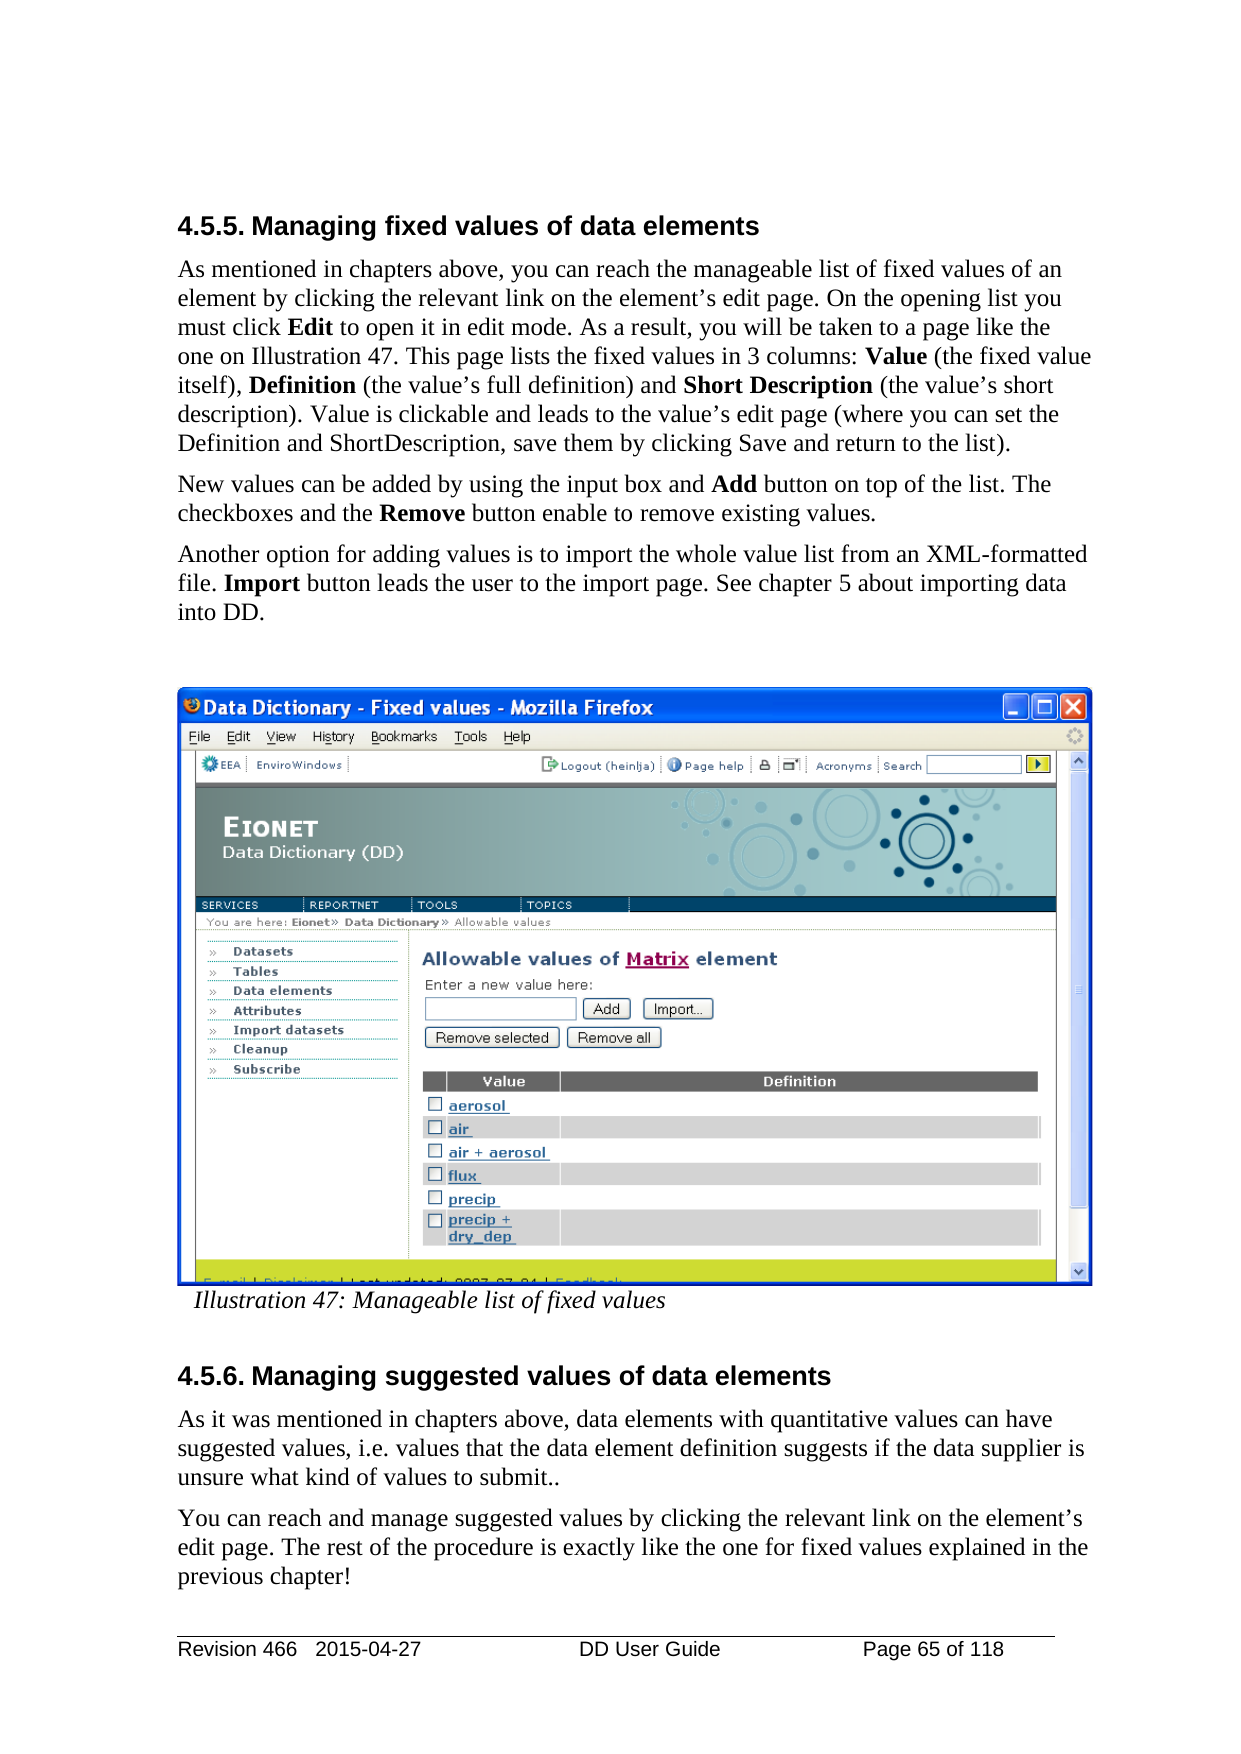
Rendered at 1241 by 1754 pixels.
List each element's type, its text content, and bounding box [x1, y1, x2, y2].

subtitle Managing suggested values of data elements [177, 1360, 1092, 1391]
text As mentioned in chapters above, you can reach the manageable list of fixed values of an element by clicking the relevant link on the element’s edit page. On the opening list you must click Edit to open it in edit mode. As a result, you will be taken to a page like the one on Illustration 47. This page lists the fixed values in 3 columns: Value (the fixed value itself), Definition (the value’s full definition) and Short Description (the value’s short description). Value is clickable and leads to the value’s edit page (where you can set the Definition and ShortDescription, save them by clicking Save and return to the list). [177, 254, 1092, 457]
text New values can be added by using the input box and Add button on top of the list. The checkboxes and the Remove button enable to remove existing values. [177, 469, 1092, 527]
picture [177, 687, 1093, 1286]
text Illustration 47: Manageable list of fixed values [194, 1286, 1076, 1314]
subtitle Managing fixed values of data elements [177, 210, 1092, 241]
text You can reach and manage suggested values by clicking the relevant link on the element’s edit page. The rest of the procedure is exactly like the one for fixed values explained in the previous chapter! [177, 1502, 1092, 1590]
text Another option for adding values is to import the whole value list from an XML-formatted file. Import button leads the user to the import page. See chapter 5 about importing data into DD. [177, 539, 1092, 626]
text As it was mentioned in chapters above, data elements with quantitative values can have suggested values, i.e. values that the data element definition suggests if the data supplier is unsure what kind of values to submit.. [177, 1403, 1092, 1491]
